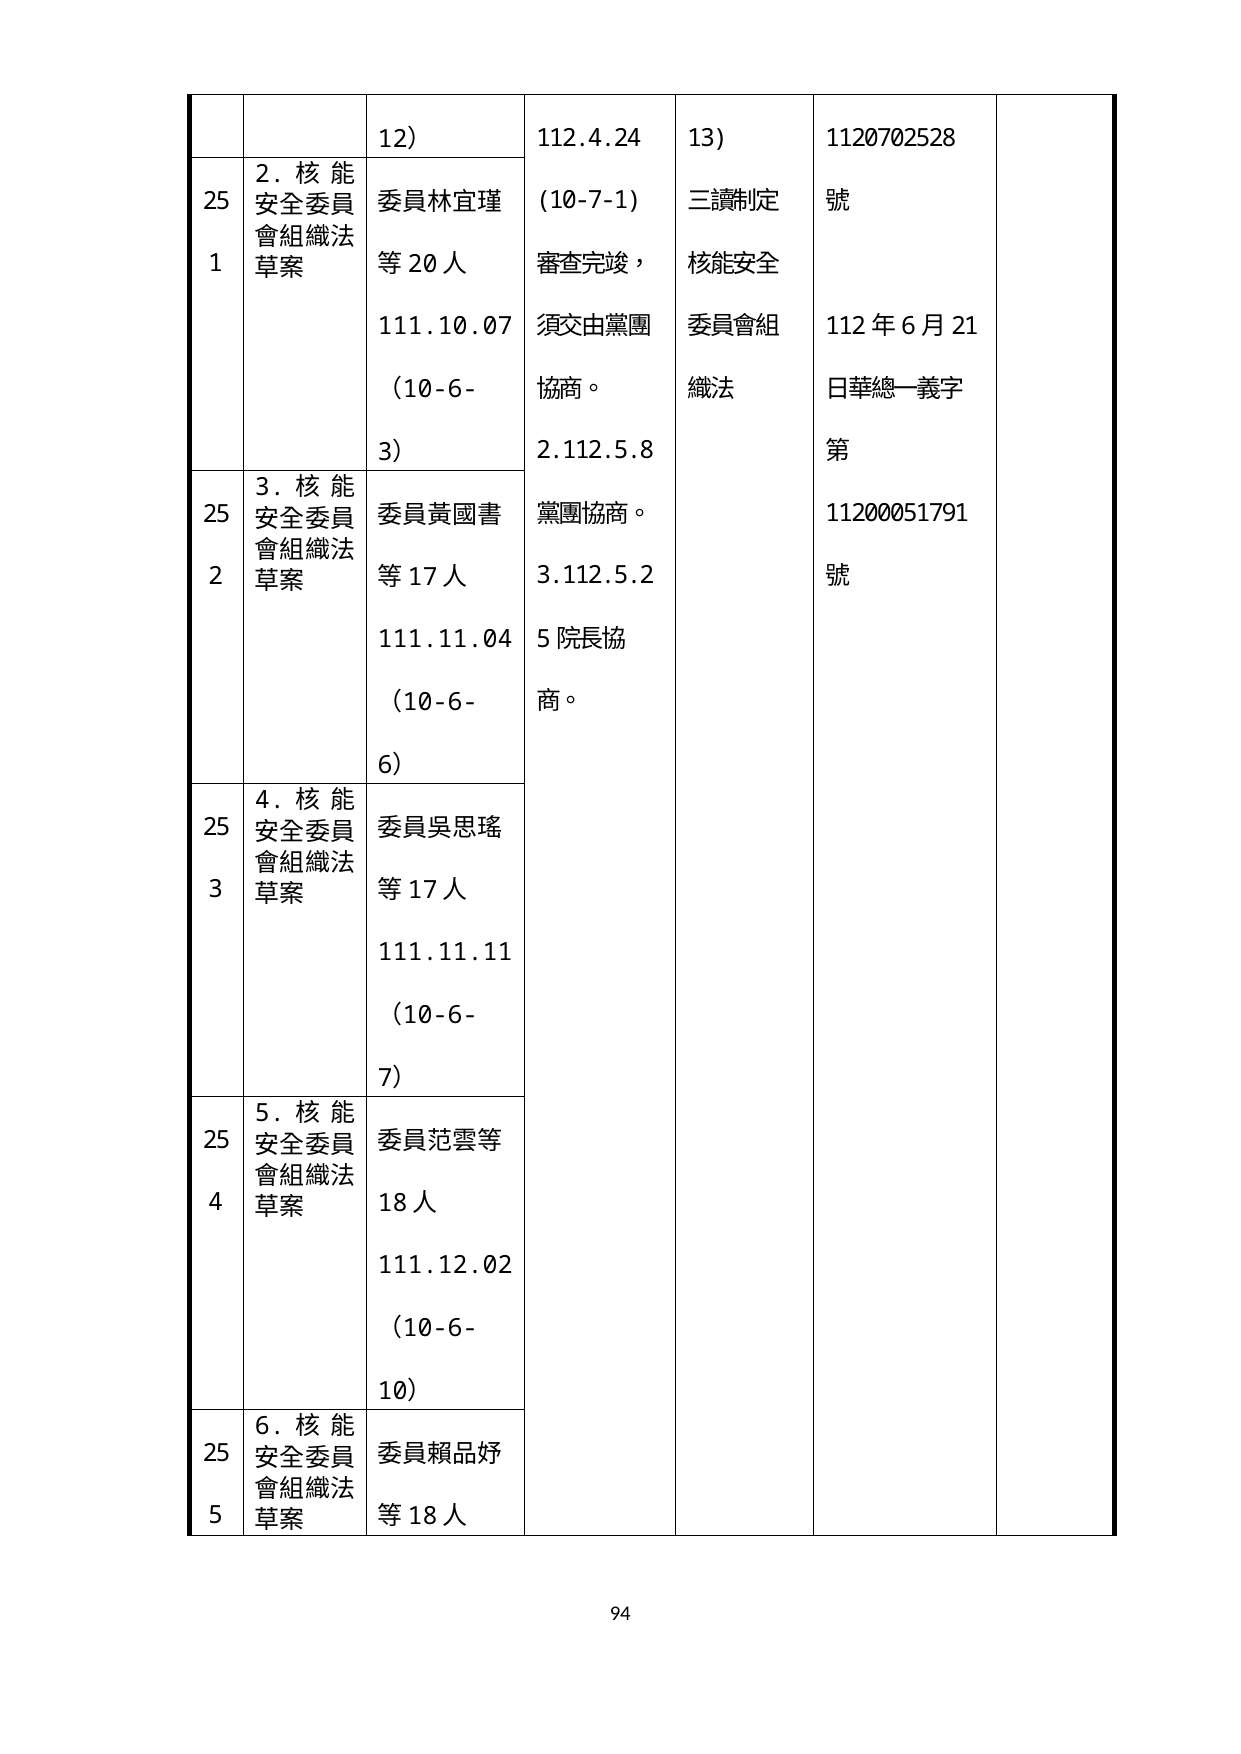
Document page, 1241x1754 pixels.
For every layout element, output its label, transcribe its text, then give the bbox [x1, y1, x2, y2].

table_cell 委員吳思瑤等17人 111.11.11 （10-6-7） [367, 784, 524, 1096]
table_cell [244, 95, 366, 157]
table_cell 251 [192, 158, 243, 470]
table_cell 13) 三讀制定核能安全委員會組織法 [676, 95, 813, 1535]
table_cell 委員林宜瑾等20人 111.10.07 （10-6-3） [367, 158, 524, 470]
table_cell 委員范雲等 18人 111.12.02 （10-6-10） [367, 1097, 524, 1409]
table_cell 1120702528號 112年6月21日華總一義字第11200051791號 [814, 95, 996, 1535]
table_cell 253 [192, 784, 243, 1096]
table_cell 委員賴品妤等18人 [367, 1410, 524, 1535]
table_cell 5.核能安全委員會組織法草案 [244, 1097, 366, 1409]
table_cell 112.4.24 (10-7-1)審查完竣，須交由黨團協商。 2.112.5.8黨團協商。 3.112.5.25院長協商。 [525, 95, 675, 1535]
table_cell 12） [367, 95, 524, 157]
table_cell 3.核能安全委員會組織法草案 [244, 471, 366, 783]
table_cell 4.核能安全委員會組織法草案 [244, 784, 366, 1096]
table_cell 委員黃國書等17人 111.11.04 （10-6-6） [367, 471, 524, 783]
table_cell 252 [192, 471, 243, 783]
table_cell [192, 95, 243, 157]
table_cell 6.核能安全委員會組織法草案 [244, 1410, 366, 1535]
table_cell [997, 95, 1112, 1535]
table_cell 255 [192, 1410, 243, 1535]
table_cell 2.核能安全委員會組織法草案 [244, 158, 366, 470]
table_cell 254 [192, 1097, 243, 1409]
